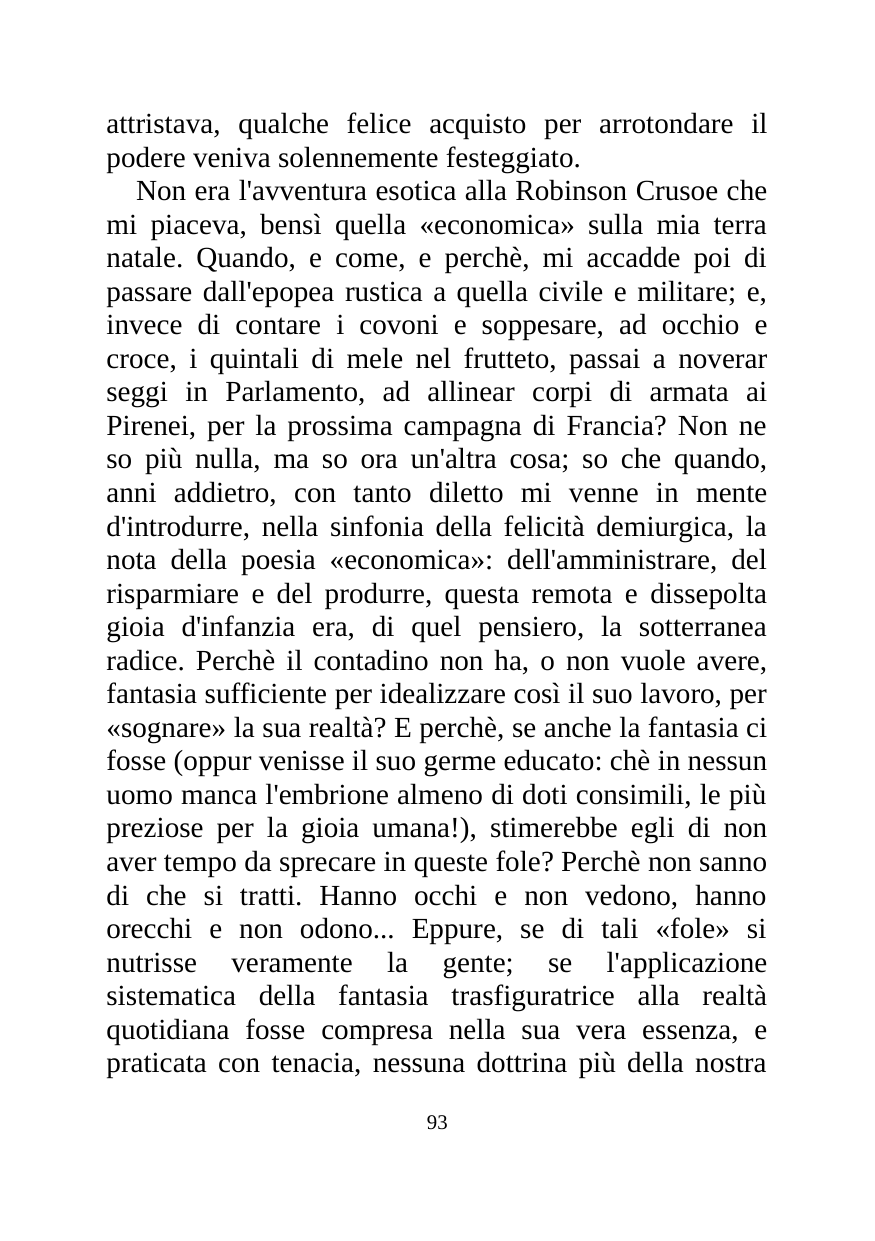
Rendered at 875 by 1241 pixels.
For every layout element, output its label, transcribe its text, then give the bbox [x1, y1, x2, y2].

text Non era l'avventura esotica alla Robinson Crusoe che mi piaceva, bensì quella «economica» sulla mia terra natale. Quando, e come, e perchè, mi accadde poi di passare dall'epopea rustica a quella civile e militare; e, invece di contare i covoni e soppesare, ad occhio e croce, i quintali di mele nel frutteto, passai a noverar seggi in Parlamento, ad allinear corpi di armata ai Pirenei, per la prossima campagna di Francia? Non ne so più nulla, ma so ora un'altra cosa; so che quando, anni addietro, con tanto diletto mi venne in mente d'introdurre, nella sinfonia della felicità demiurgica, la nota della poesia «economica»: dell'amministrare, del risparmiare e del produrre, questa remota e dissepolta gioia d'infanzia era, di quel pensiero, la sotterranea radice. Perchè il contadino non ha, o non vuole avere, fantasia sufficiente per idealizzare così il suo lavoro, per «sognare» la sua realtà? E perchè, se anche la fantasia ci fosse (oppur venisse il suo germe educato: chè in nessun uomo manca l'embrione almeno di doti consimili, le più preziose per la gioia umana!), stimerebbe egli di non aver tempo da sprecare in queste fole? Perchè non sanno di che si tratti. Hanno occhi e non vedono, hanno orecchi e non odono... Eppure, se di tali «fole» si nutrisse veramente la gente; se l'applicazione sistematica della fantasia trasfiguratrice alla realtà quotidiana fosse compresa nella sua vera essenza, e praticata con tenacia, nessuna dottrina più della nostra [106, 173, 768, 1079]
text attristava, qualche felice acquisto per arrotondare il podere veniva solennemente festeggiato. [106, 106, 768, 173]
